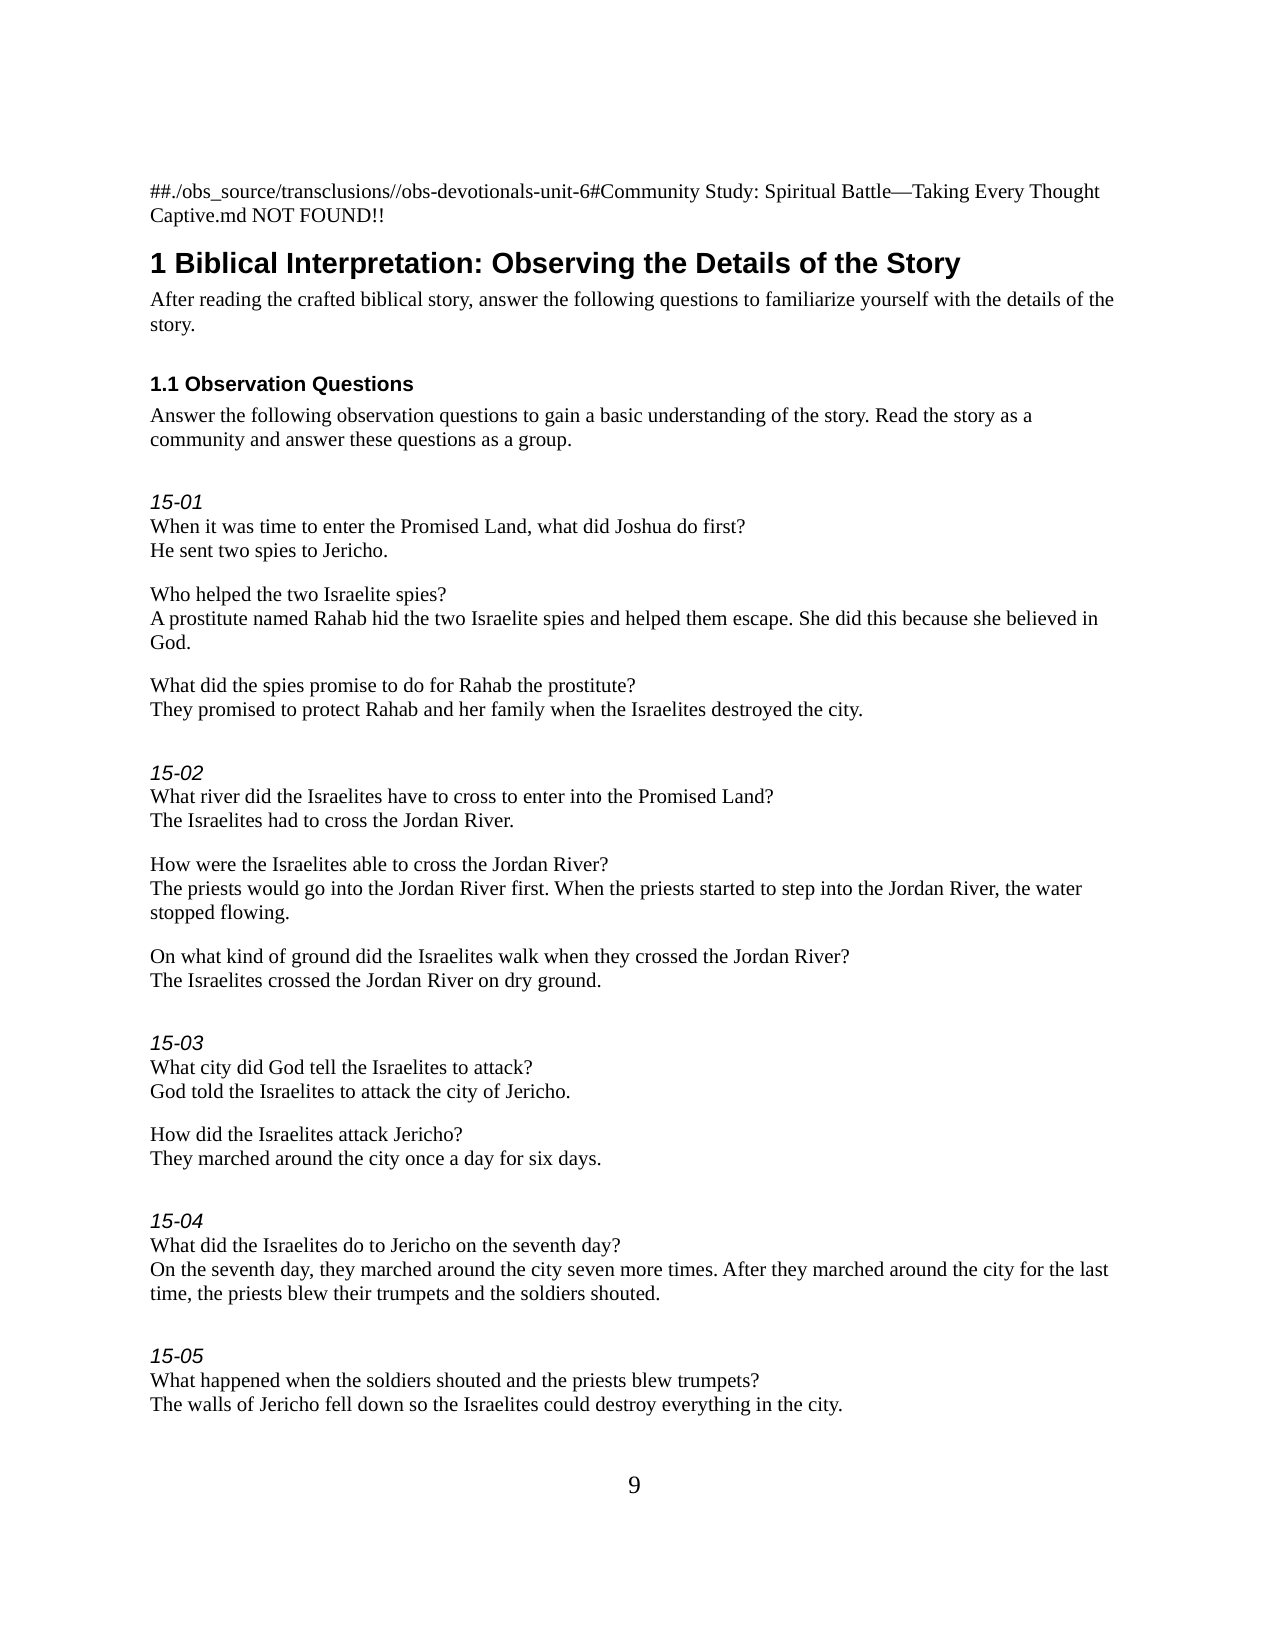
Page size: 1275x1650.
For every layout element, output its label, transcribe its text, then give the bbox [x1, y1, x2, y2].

text ##./obs_source/transclusions//obs-devotionals-unit-6#Community Study: Spiritual Battle—Taking Every Thought Captive.md NOT FOUND!! [150, 179, 1125, 227]
text Answer the following observation questions to gain a basic understanding of the story. Read the story as a community and answer these questions as a group. [150, 403, 1125, 451]
text When it was time to enter the Promised Land, what did Joshua do first? He sent two spies to Jericho. [150, 514, 1125, 562]
subtitle 15-03 [150, 1031, 1125, 1054]
text What river did the Israelites have to cross to enter into the Promised Land? The Israelites had to cross the Jordan River. [150, 784, 1125, 832]
text Who helped the two Israelite spies? A prostitute named Rahab hid the two Israelite spies and helped them escape. She did this because she believed in God. [150, 582, 1125, 654]
subtitle 1 Biblical Interpretation: Observing the Details of the Story [150, 246, 1125, 280]
text How did the Israelites attack Jericho? They marched around the city once a day for six days. [150, 1122, 1125, 1170]
text What happened when the soldiers shouted and the priests blew trumpets? The walls of Jericho fell down so the Israelites could destroy everything in the city. [150, 1368, 1125, 1416]
subtitle 15-05 [150, 1344, 1125, 1368]
subtitle 15-02 [150, 760, 1125, 784]
text What did the Israelites do to Jericho on the seventh day? On the seventh day, they marched around the city seven more times. After they marched around the city for the last time, the priests blew their trumpets and the soldiers shouted. [150, 1233, 1125, 1305]
text What did the spies promise to do for Rahab the prostitute? They promised to protect Rahab and her family when the Israelites destroyed the city. [150, 673, 1125, 721]
text After reading the crafted biblical story, answer the following questions to familiarize yourself with the details of the story. [150, 287, 1125, 336]
text How were the Israelites able to cross the Jordan River? The priests would go into the Jordan River first. When the priests started to step into the Jordan River, the water stopped flowing. [150, 852, 1125, 924]
subtitle 1.1 Observation Questions [150, 371, 1125, 395]
subtitle 15-04 [150, 1209, 1125, 1233]
subtitle 15-01 [150, 490, 1125, 514]
text On what kind of ground did the Israelites walk when they crossed the Jordan River? The Israelites crossed the Jordan River on dry ground. [150, 943, 1125, 992]
text What city did God tell the Israelites to attack? God told the Israelites to attack the city of Jericho. [150, 1054, 1125, 1103]
